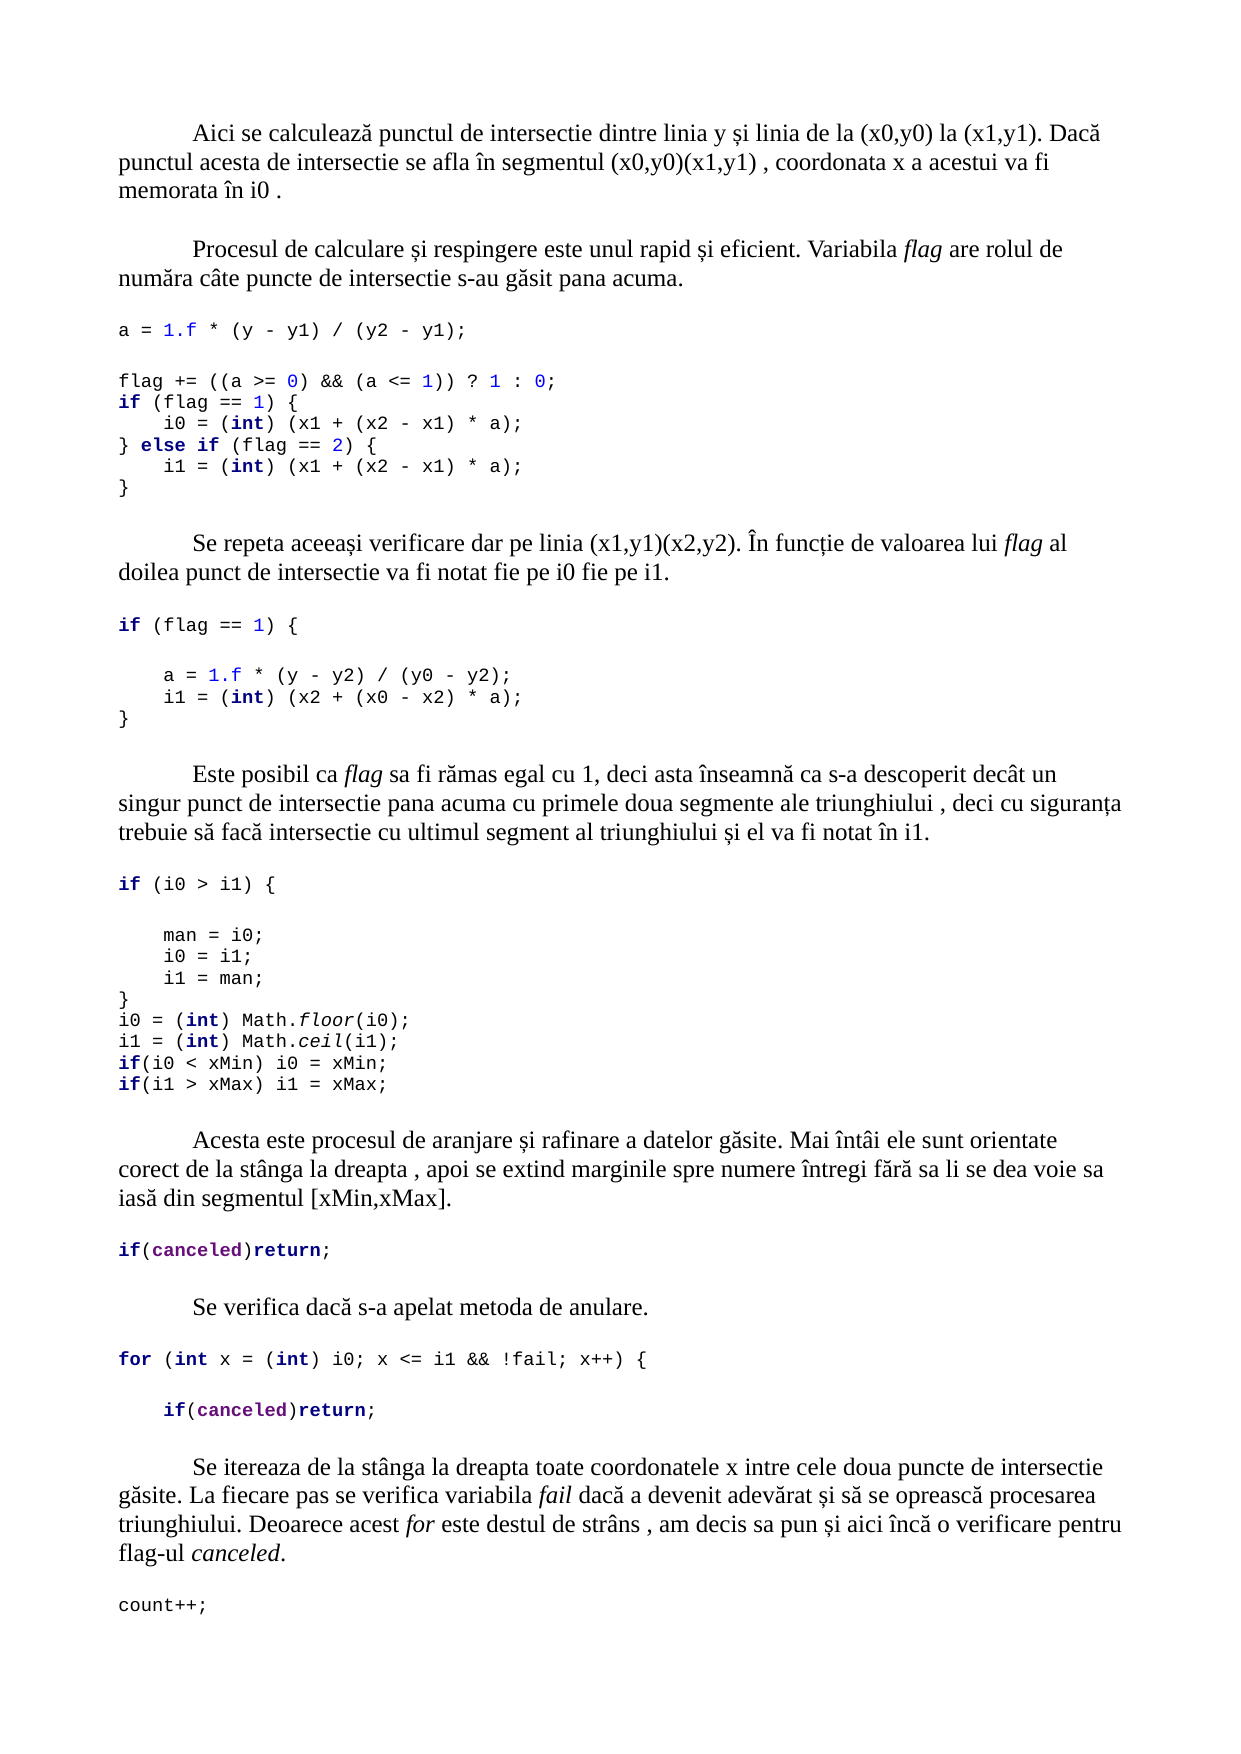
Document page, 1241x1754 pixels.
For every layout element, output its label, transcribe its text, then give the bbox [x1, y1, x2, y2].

text i1 = man; [118, 968, 1122, 990]
text a = 1.f * (y - y1) / (y2 - y1); [118, 321, 1122, 342]
text } [118, 478, 1122, 499]
text if (i0 > i1) { [118, 875, 1122, 896]
text i1 = (int) (x2 + (x0 - x2) * a); [118, 687, 1122, 709]
text for (int x = (int) i0; x <= i1 && !fail; x++) { [118, 1350, 1122, 1371]
text flag += ((a >= 0) && (a <= 1)) ? 1 : 0; [118, 372, 1122, 393]
text count++; [118, 1596, 1122, 1617]
text Se itereaza de la stânga la dreapta toate coordonatele x intre cele doua puncte de intersectie găsite. La fiecare pas se verifica variabila fail dacă a devenit adevărat și să se oprească procesarea triunghiului. Deoarece acest for este destul de strâns , am decis sa pun și aici încă o verificare pentru flag-ul canceled. [118, 1452, 1122, 1567]
text if(canceled)return; [118, 1401, 1122, 1422]
text } else if (flag == 2) { [118, 435, 1122, 457]
text } [118, 990, 1122, 1011]
text a = 1.f * (y - y2) / (y0 - y2); [118, 666, 1122, 687]
text if(i1 > xMax) i1 = xMax; [118, 1075, 1122, 1096]
text Aici se calculează punctul de intersectie dintre linia y și linia de la (x0,y0) la (x1,y1). Dacă punctul acesta de intersectie se afla în segmentul (x0,y0)(x1,y1) , coordonata x a acestui va fi memorata în i0 . [118, 118, 1122, 204]
text i1 = (int) (x1 + (x2 - x1) * a); [118, 457, 1122, 478]
text i0 = i1; [118, 947, 1122, 968]
text i0 = (int) Math.floor(i0); [118, 1011, 1122, 1032]
text if (flag == 1) { [118, 393, 1122, 414]
text i1 = (int) Math.ceil(i1); [118, 1032, 1122, 1053]
text Este posibil ca flag sa fi rămas egal cu 1, deci asta înseamnă ca s-a descoperit decât un singur punct de intersectie pana acuma cu primele doua segmente ale triunghiului , deci cu siguranța trebuie să facă intersectie cu ultimul segment al triunghiului și el va fi notat în i1. [118, 759, 1122, 846]
text Se repeta aceeași verificare dar pe linia (x1,y1)(x2,y2). În funcție de valoarea lui flag al doilea punct de intersectie va fi notat fie pe i0 fie pe i1. [118, 528, 1122, 586]
text if(i0 < xMin) i0 = xMin; [118, 1053, 1122, 1075]
text Se verifica dacă s-a apelat metoda de anulare. [118, 1292, 1122, 1321]
text if(canceled)return; [118, 1241, 1122, 1262]
text } [118, 709, 1122, 730]
text man = i0; [118, 926, 1122, 947]
text Procesul de calculare și respingere este unul rapid și eficient. Variabila flag are rolul de număra câte puncte de intersectie s-au găsit pana acuma. [118, 234, 1122, 291]
text if (flag == 1) { [118, 616, 1122, 637]
text i0 = (int) (x1 + (x2 - x1) * a); [118, 414, 1122, 435]
text Acesta este procesul de aranjare și rafinare a datelor găsite. Mai întâi ele sunt orientate corect de la stânga la dreapta , apoi se extind marginile spre numere întregi fără sa li se dea voie sa iasă din segmentul [xMin,xMax]. [118, 1125, 1122, 1212]
